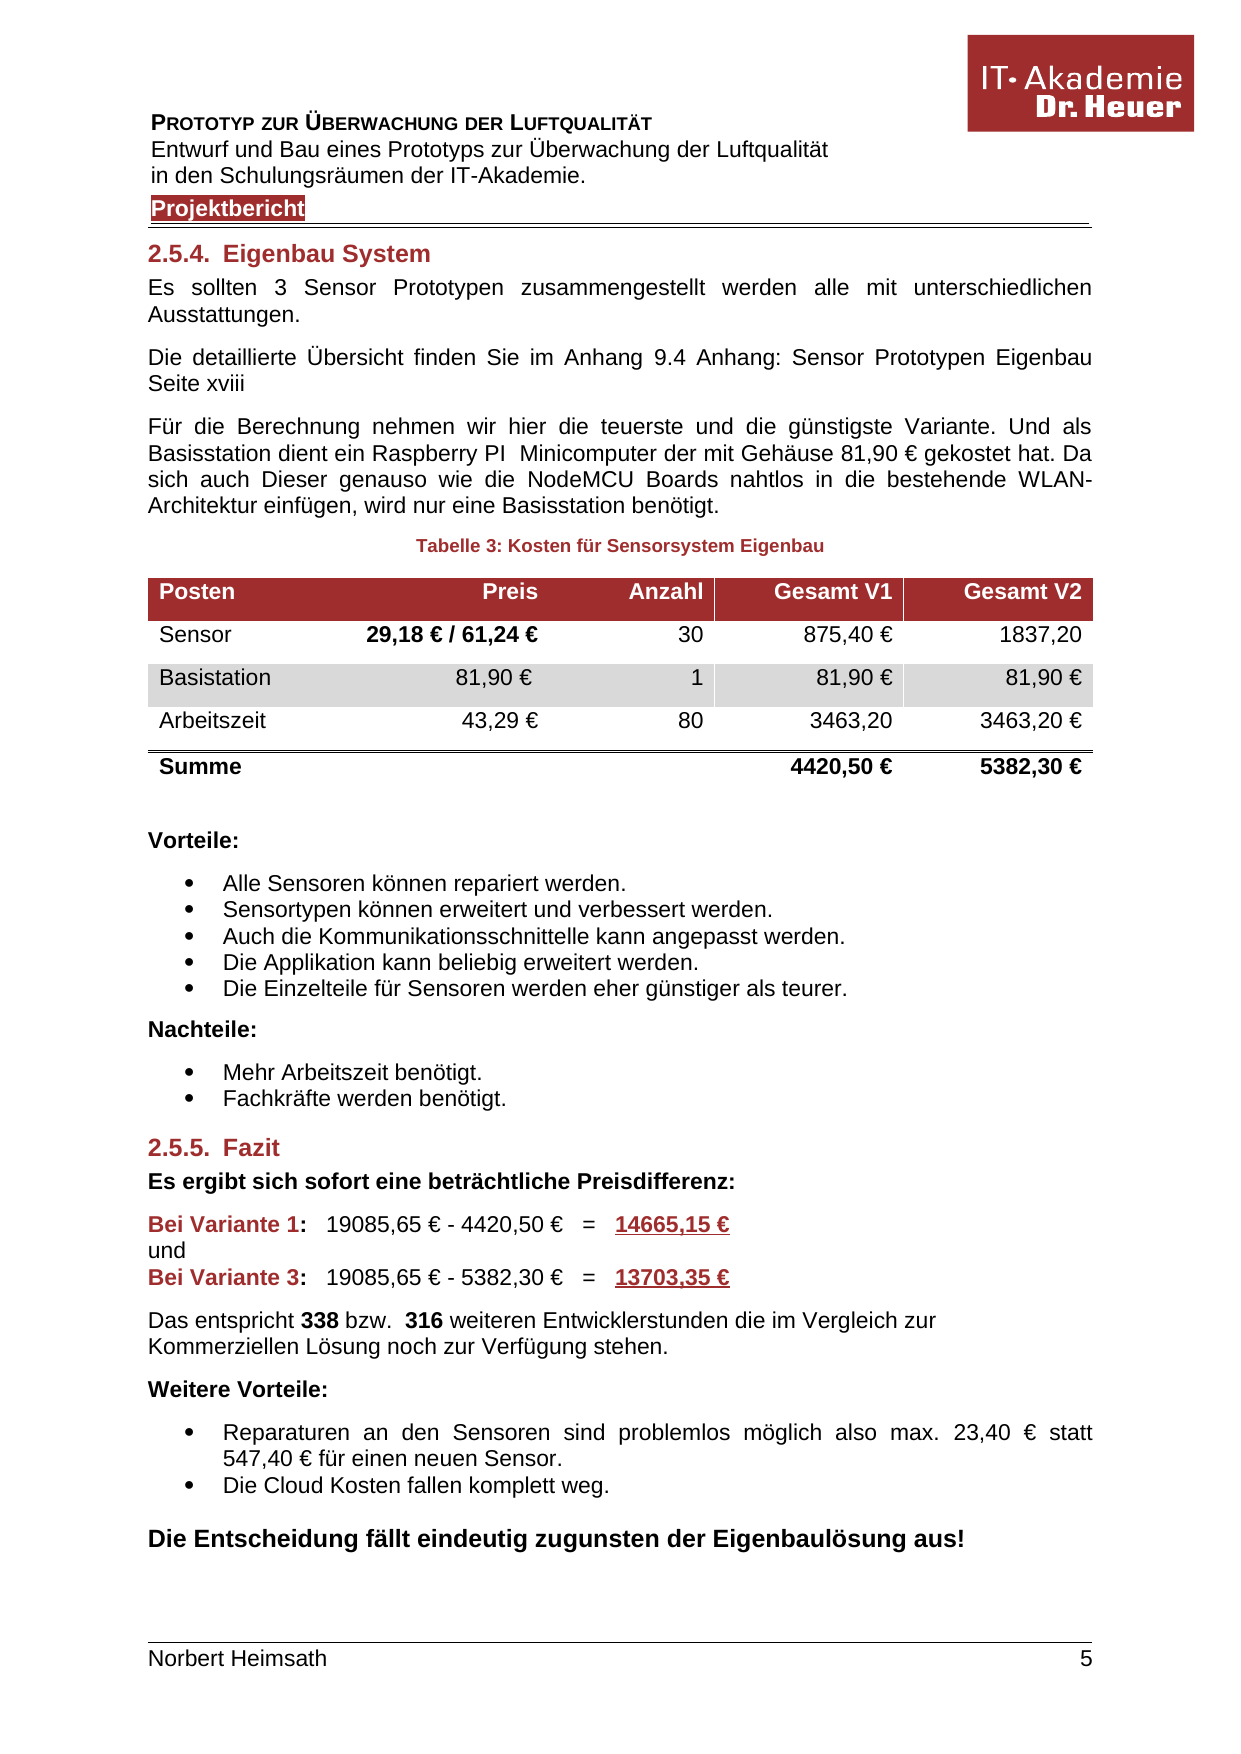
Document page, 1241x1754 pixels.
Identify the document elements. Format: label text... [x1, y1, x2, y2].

text Die detaillierte Übersicht finden Sie im Anhang 9.4 Anhang: Sensor Prototypen Eigenbau Seite xviii [148, 344, 1092, 396]
table_cell Basistation [148, 664, 337, 707]
list Die Entscheidung fällt eindeutig zugunsten der Eigenbaulösung aus! [148, 1524, 1092, 1553]
table_cell 4420,50 € [715, 753, 903, 796]
list Auch die Kommunikationsschnittelle kann angepasst werden. [185, 923, 1092, 949]
table_cell 81,90 € [904, 664, 1093, 707]
table_cell 80 [549, 707, 714, 750]
list Reparaturen an den Sensoren sind problemlos möglich also max. 23,40 € statt 547,40 € für einen neuen Sensor. [185, 1419, 1092, 1472]
list Die Cloud Kosten fallen komplett weg. [185, 1472, 1092, 1498]
table_cell 3463,20 € [904, 707, 1093, 750]
text Das entspricht 338 bzw. 316 weiteren Entwicklerstunden die im Vergleich zur Kommerziellen Lösung noch zur Verfügung stehen. [148, 1307, 1092, 1359]
list Die Applikation kann beliebig erweitert werden. [185, 949, 1092, 975]
list Fachkräfte werden benötigt. [185, 1085, 1092, 1112]
table_cell 30 [549, 621, 714, 664]
subtitle Eigenbau System [148, 239, 1092, 268]
table_cell [337, 753, 549, 796]
text Für die Berechnung nehmen wir hier die teuerste und die günstigste Variante. Und als Basisstation dient ein Raspberry PI Minicomputer der mit Gehäuse 81,90 € gekostet hat. Da sich auch Dieser genauso wie die NodeMCU Boards nahtlos in die bestehende WLAN-Architektur einfügen, wird nur eine Basisstation benötigt. [148, 413, 1092, 518]
table_cell 875,40 € [715, 621, 903, 664]
table_header Preis [337, 578, 549, 621]
list Sensortypen können erweitert und verbessert werden. [185, 896, 1092, 923]
table_cell [549, 753, 714, 796]
table_cell Arbeitszeit [148, 707, 337, 750]
list Mehr Arbeitszeit benötigt. [185, 1059, 1092, 1085]
table_header Anzahl [549, 578, 714, 621]
table_cell 1 [549, 664, 714, 707]
table_cell 1837,20 [904, 621, 1093, 664]
table_header Gesamt V2 [904, 578, 1093, 621]
table_header Posten [148, 578, 337, 621]
table_cell 81,90 € [715, 664, 903, 707]
table_header Gesamt V1 [715, 578, 903, 621]
list Alle Sensoren können repariert werden. [185, 870, 1092, 896]
text Tabelle 3: Kosten für Sensorsystem Eigenbau [148, 535, 1092, 557]
table_cell Summe [148, 753, 337, 796]
text Bei Variante 1: 19085,65 € - 4420,50 € = 14665,15 € und Bei Variante 3: 19085,65 € - 5382,30 € = 13703,35 € [148, 1211, 1092, 1290]
text Weitere Vorteile: [148, 1376, 1092, 1402]
text Nachteile: [148, 1016, 1092, 1042]
table_cell 81,90 € [337, 664, 549, 707]
text Es sollten 3 Sensor Prototypen zusammengestellt werden alle mit unterschiedlichen Ausstattungen. [148, 274, 1092, 327]
table_cell 5382,30 € [904, 753, 1093, 796]
table_cell Sensor [148, 621, 337, 664]
table_cell 43,29 € [337, 707, 549, 750]
list Die Einzelteile für Sensoren werden eher günstiger als teurer. [185, 975, 1092, 1002]
text Es ergibt sich sofort eine beträchtliche Preisdifferenz: [148, 1168, 1092, 1194]
table_cell 3463,20 [715, 707, 903, 750]
subtitle Fazit [148, 1133, 1092, 1161]
table_cell 29,18 € / 61,24 € [337, 621, 549, 664]
text Vorteile: [148, 827, 1092, 853]
